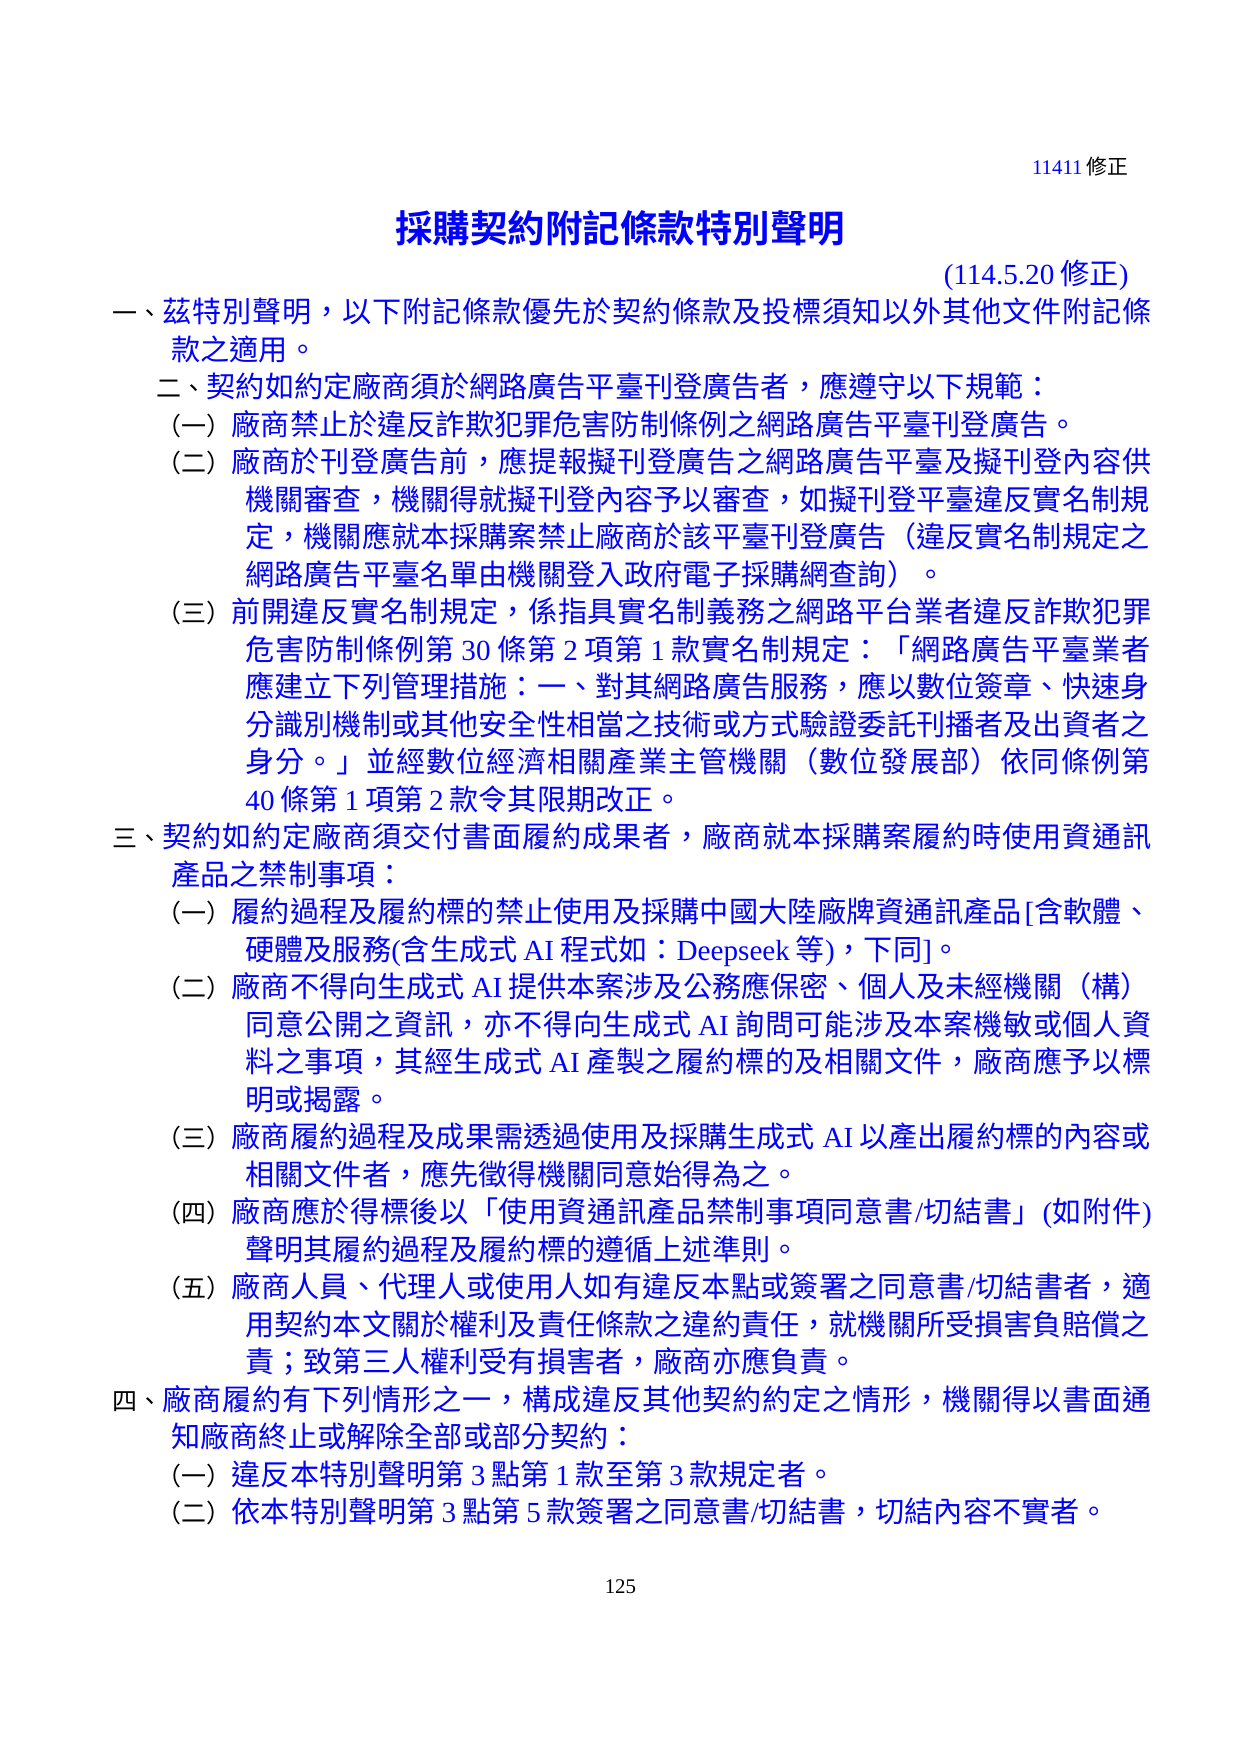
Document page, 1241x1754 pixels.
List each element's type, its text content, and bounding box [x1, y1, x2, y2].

list 廠商履約有下列情形之一，構成違反其他契約約定之情形，機關得以書面通知廠商終止或解除全部或部分契約： [112, 1380, 1152, 1455]
list 廠商履約過程及成果需透過使用及採購生成式AI以產出履約標的內容或相關文件者，應先徵得機關同意始得為之。 [156, 1118, 1152, 1193]
list 履約過程及履約標的禁止使用及採購中國大陸廠牌資通訊產品[含軟體、硬體及服務(含生成式AI程式如：Deepseek等)，下同]。 [156, 893, 1152, 968]
text (114.5.20修正) [112, 251, 1128, 293]
list 前開違反實名制規定，係指具實名制義務之網路平台業者違反詐欺犯罪危害防制條例第30條第2項第1款實名制規定：「網路廣告平臺業者應建立下列管理措施：一、對其網路廣告服務，應以數位簽章、快速身分識別機制或其他安全性相當之技術或方式驗證委託刊播者及出資者之身分。」並經數位經濟相關產業主管機關（數位發展部）依同條例第40條第1項第2款令其限期改正。 [156, 593, 1152, 818]
list 廠商禁止於違反詐欺犯罪危害防制條例之網路廣告平臺刊登廣告。 [156, 405, 1152, 443]
list 依本特別聲明第3點第5款簽署之同意書/切結書，切結內容不實者。 [156, 1493, 1152, 1530]
list 契約如約定廠商須於網路廣告平臺刊登廣告者，應遵守以下規範： [156, 368, 1152, 405]
list 茲特別聲明，以下附記條款優先於契約條款及投標須知以外其他文件附記條款之適用。 [112, 293, 1152, 368]
list 違反本特別聲明第3點第1款至第3款規定者。 [156, 1455, 1152, 1493]
list 廠商人員、代理人或使用人如有違反本點或簽署之同意書/切結書者，適用契約本文關於權利及責任條款之違約責任，就機關所受損害負賠償之責；致第三人權利受有損害者，廠商亦應負責。 [156, 1268, 1152, 1380]
text 採購契約附記條款特別聲明 [112, 209, 1128, 251]
list 廠商不得向生成式AI提供本案涉及公務應保密、個人及未經機關（構）同意公開之資訊，亦不得向生成式AI詢問可能涉及本案機敏或個人資料之事項，其經生成式AI產製之履約標的及相關文件，廠商應予以標明或揭露。 [156, 968, 1152, 1118]
list 契約如約定廠商須交付書面履約成果者，廠商就本採購案履約時使用資通訊產品之禁制事項： [112, 818, 1152, 893]
list 廠商應於得標後以「使用資通訊產品禁制事項同意書/切結書」(如附件)聲明其履約過程及履約標的遵循上述準則。 [156, 1193, 1152, 1268]
list 廠商於刊登廣告前，應提報擬刊登廣告之網路廣告平臺及擬刊登內容供機關審查，機關得就擬刊登內容予以審查，如擬刊登平臺違反實名制規定，機關應就本採購案禁止廠商於該平臺刊登廣告（違反實名制規定之網路廣告平臺名單由機關登入政府電子採購網查詢）。 [156, 443, 1152, 593]
